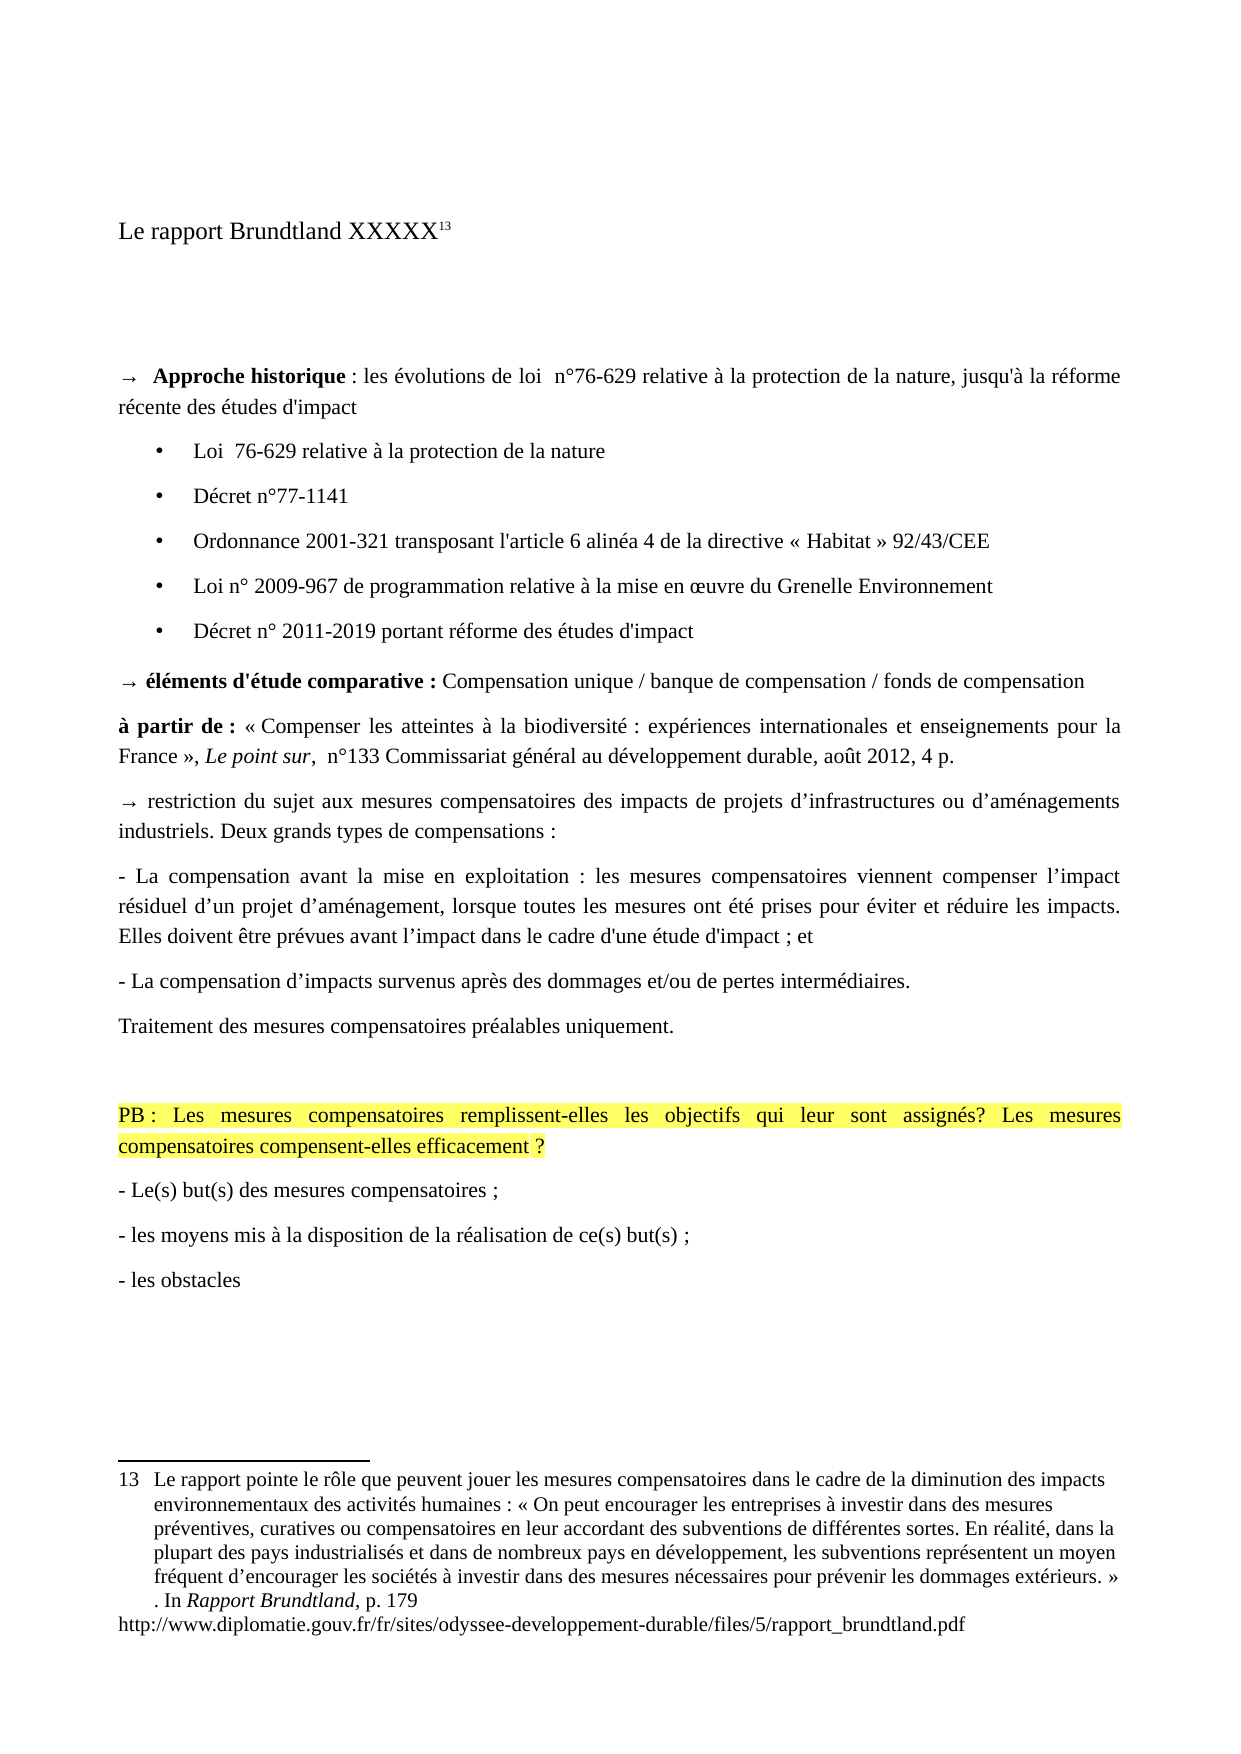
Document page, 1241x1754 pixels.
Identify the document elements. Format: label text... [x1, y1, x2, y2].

text http://www.diplomatie.gouv.fr/fr/sites/odyssee-developpement-durable/files/5/rapport_brundtland.pdf [118, 1612, 1122, 1636]
text à partir de : « Compenser les atteintes à la biodiversité : expériences internationales et enseignements pour la France », Le point sur, n°133 Commissariat général au développement durable, août 2012, 4 p. [118, 713, 1122, 768]
text PB : Les mesures compensatoires remplissent-elles les objectifs qui leur sont assignés? Les mesures compensatoires compensent-elles efficacement ? [118, 1102, 1122, 1158]
text - les obstacles [118, 1267, 1122, 1292]
text Traitement des mesures compensatoires préalables uniquement. [118, 1013, 1122, 1038]
text → Approche historique : les évolutions de loi n°76-629 relative à la protection de la nature, jusqu'à la réforme récente des études d'impact [118, 363, 1122, 419]
text → restriction du sujet aux mesures compensatoires des impacts de projets d’infrastructures ou d’aménagements industriels. Deux grands types de compensations : [118, 788, 1122, 843]
text - Le(s) but(s) des mesures compensatoires ; [118, 1177, 1122, 1203]
list Décret n° 2011-2019 portant réforme des études d'impact [156, 618, 1122, 643]
text Le rapport pointe le rôle que peuvent jouer les mesures compensatoires dans le cadre de la diminution des impacts environnementaux des activités humaines : « On peut encourager les entreprises à investir dans des mesures préventives, curatives ou compensatoires en leur accordant des subventions de différentes sortes. En réalité, dans la plupart des pays industrialisés et dans de nombreux pays en développement, les subventions représentent un moyen fréquent d’encourager les sociétés à investir dans des mesures nécessaires pour prévenir les dommages extérieurs. » . In Rapport Brundtland, p. 179 [118, 1467, 1122, 1612]
text - les moyens mis à la disposition de la réalisation de ce(s) but(s) ; [118, 1222, 1122, 1247]
list Ordonnance 2001-321 transposant l'article 6 alinéa 4 de la directive « Habitat » 92/43/CEE [156, 528, 1122, 553]
list Décret n°77-1141 [156, 483, 1122, 508]
text - La compensation avant la mise en exploitation : les mesures compensatoires viennent compenser l’impact résiduel d’un projet d’aménagement, lorsque toutes les mesures ont été prises pour éviter et réduire les impacts. Elles doivent être prévues avant l’impact dans le cadre d'une étude d'impact ; et [118, 863, 1122, 948]
text Le rapport Brundtland XXXXX [118, 216, 1122, 245]
list Loi 76-629 relative à la protection de la nature [156, 438, 1122, 464]
text - La compensation d’impacts survenus après des dommages et/ou de pertes intermédiaires. [118, 968, 1122, 993]
text → éléments d'étude comparative : Compensation unique / banque de compensation / fonds de compensation [118, 668, 1122, 693]
list Loi n° 2009-967 de programmation relative à la mise en œuvre du Grenelle Environnement [156, 573, 1122, 598]
